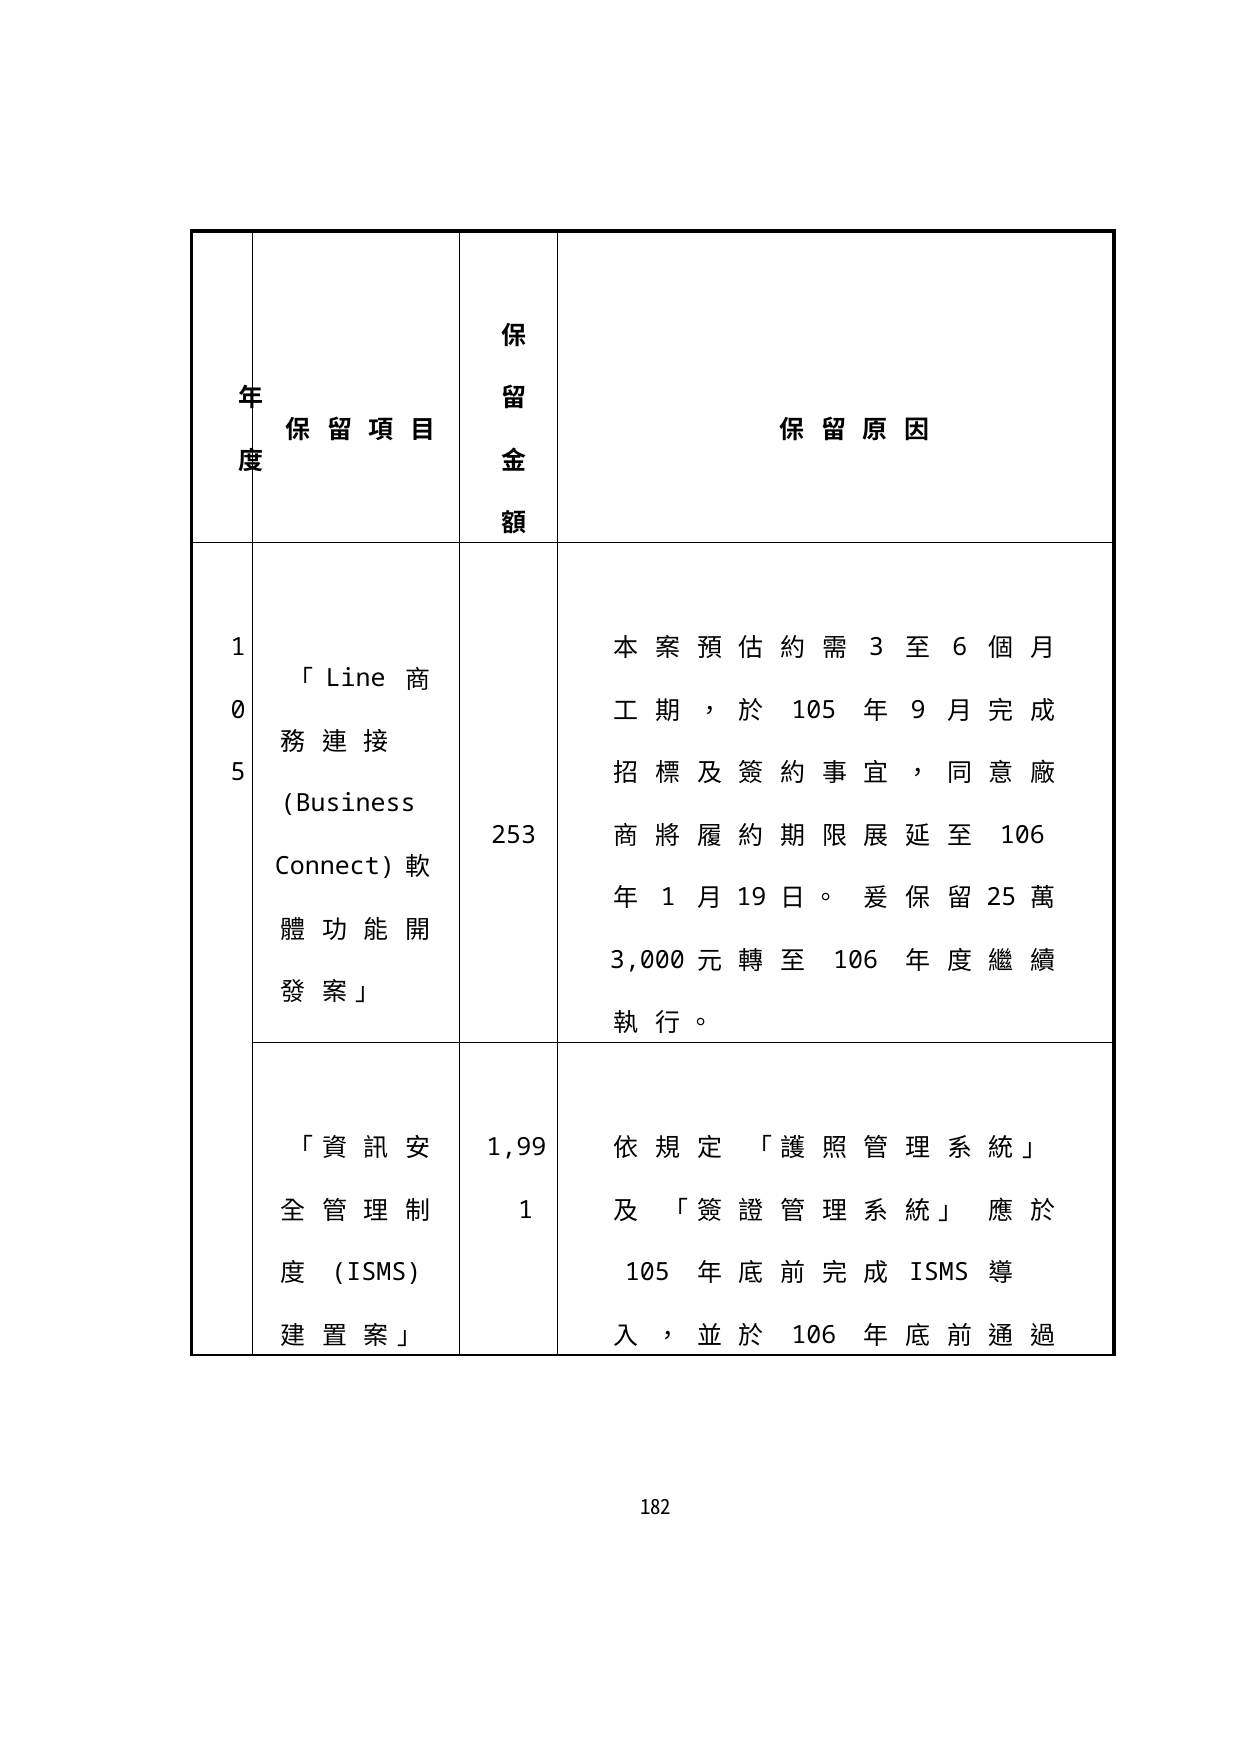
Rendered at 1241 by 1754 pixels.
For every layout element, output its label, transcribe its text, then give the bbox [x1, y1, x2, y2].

table_cell 「資訊安全管理制度(ISMS)建置案」 [253, 1043, 459, 1354]
table_header 年度 [193, 233, 252, 542]
table_header 保留金額 [460, 233, 557, 542]
table_cell 依規定「護照管理系統」及「簽證管理系統」應於105年底前完成ISMS導入，並於106年底前通過 [558, 1043, 1112, 1354]
table_cell 1,991 [460, 1043, 557, 1354]
table_cell 253 [460, 543, 557, 1042]
table_cell 本案預估約需3至6個月工期，於105年9月完成招標及簽約事宜，同意廠商將履約期限展延至106年1月19日。爰保留25萬3,000元轉至106年度繼續執行。 [558, 543, 1112, 1042]
table_cell 「Line商務連接(Business Connect)軟體功能開發案」 [253, 543, 459, 1042]
table_cell 105 [193, 543, 252, 1354]
table_header 保留項目 [253, 233, 459, 542]
table_header 保留原因 [558, 233, 1112, 542]
